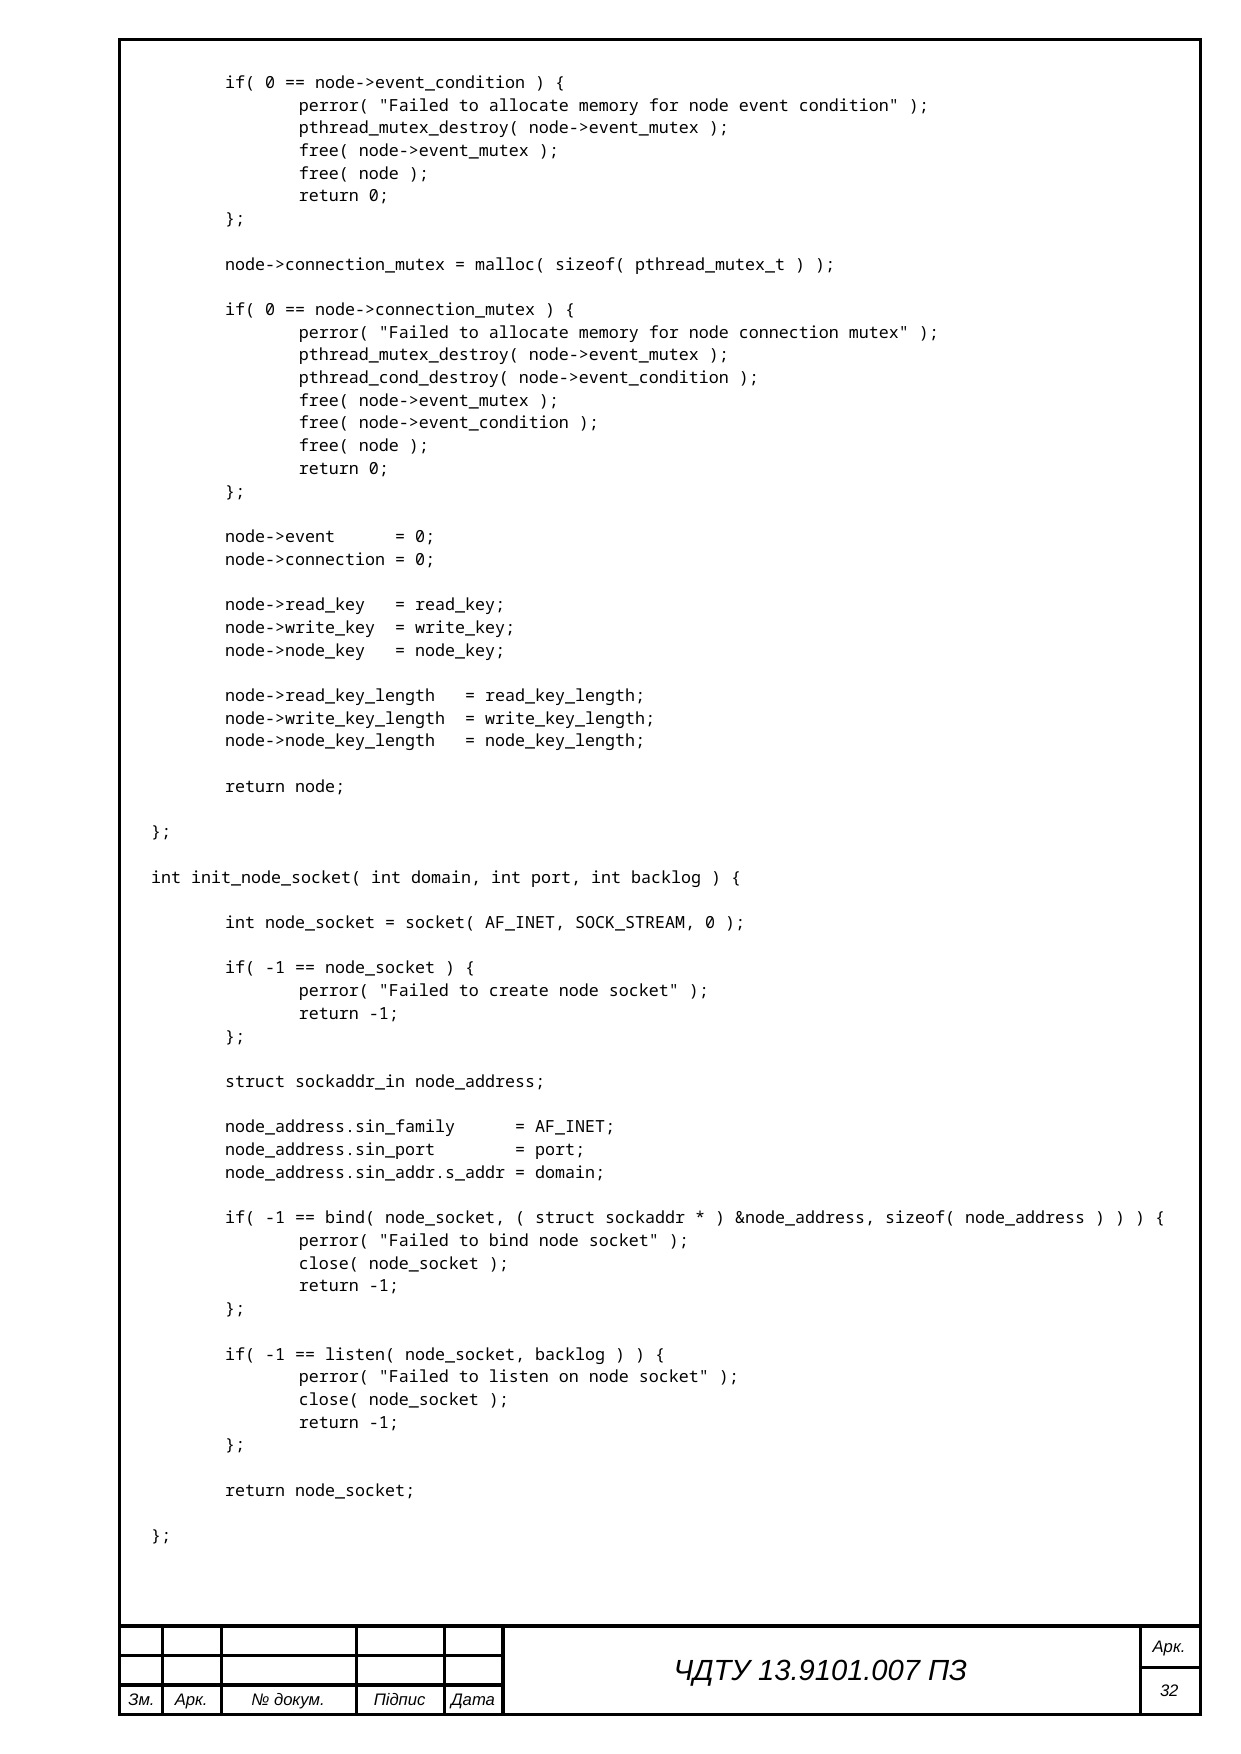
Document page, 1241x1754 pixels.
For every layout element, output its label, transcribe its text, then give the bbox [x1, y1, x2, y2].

text perror( "Failed to allocate memory for node connection mutex" ); [151, 320, 1170, 343]
text }; [151, 479, 1170, 502]
text node_address.sin_addr.s_addr = domain; [151, 1161, 1170, 1183]
text close( node_socket ); [151, 1388, 1170, 1410]
text return 0; [151, 184, 1170, 207]
text free( node->event_mutex ); [151, 388, 1170, 411]
text pthread_cond_destroy( node->event_condition ); [151, 366, 1170, 388]
text pthread_mutex_destroy( node->event_mutex ); [151, 343, 1170, 366]
text perror( "Failed to allocate memory for node event condition" ); [151, 93, 1170, 116]
text node_address.sin_port = port; [151, 1138, 1170, 1161]
text free( node->event_mutex ); [151, 139, 1170, 161]
text perror( "Failed to listen on node socket" ); [151, 1365, 1170, 1388]
text node->node_key = node_key; [151, 638, 1170, 661]
text free( node ); [151, 434, 1170, 457]
text if( 0 == node->connection_mutex ) { [151, 298, 1170, 320]
text close( node_socket ); [151, 1251, 1170, 1274]
text return -1; [151, 1274, 1170, 1297]
text perror( "Failed to create node socket" ); [151, 979, 1170, 1002]
text if( 0 == node->event_condition ) { [151, 71, 1170, 93]
text perror( "Failed to bind node socket" ); [151, 1229, 1170, 1251]
text node->event = 0; [151, 525, 1170, 547]
text struct sockaddr_in node_address; [151, 1070, 1170, 1092]
text return -1; [151, 1002, 1170, 1024]
text if( -1 == node_socket ) { [151, 956, 1170, 979]
text node->read_key_length = read_key_length; [151, 684, 1170, 706]
text node->write_key = write_key; [151, 616, 1170, 638]
text int node_socket = socket( AF_INET, SOCK_STREAM, 0 ); [151, 911, 1170, 933]
text return 0; [151, 457, 1170, 479]
text free( node->event_condition ); [151, 411, 1170, 434]
text if( -1 == bind( node_socket, ( struct sockaddr * ) &node_address, sizeof( node_address ) ) ) { [151, 1206, 1170, 1229]
text node->write_key_length = write_key_length; [151, 706, 1170, 729]
text }; [151, 207, 1170, 229]
text }; [151, 1524, 1170, 1547]
text free( node ); [151, 161, 1170, 184]
text return node; [151, 774, 1170, 797]
text if( -1 == listen( node_socket, backlog ) ) { [151, 1342, 1170, 1365]
text return -1; [151, 1410, 1170, 1433]
text node_address.sin_family = AF_INET; [151, 1115, 1170, 1138]
text node->read_key = read_key; [151, 593, 1170, 616]
text int init_node_socket( int domain, int port, int backlog ) { [151, 865, 1170, 888]
text node->node_key_length = node_key_length; [151, 729, 1170, 752]
text }; [151, 820, 1170, 843]
text }; [151, 1297, 1170, 1319]
text }; [151, 1433, 1170, 1456]
text pthread_mutex_destroy( node->event_mutex ); [151, 116, 1170, 139]
text return node_socket; [151, 1478, 1170, 1501]
text }; [151, 1024, 1170, 1047]
text node->connection_mutex = malloc( sizeof( pthread_mutex_t ) ); [151, 252, 1170, 275]
text node->connection = 0; [151, 547, 1170, 570]
